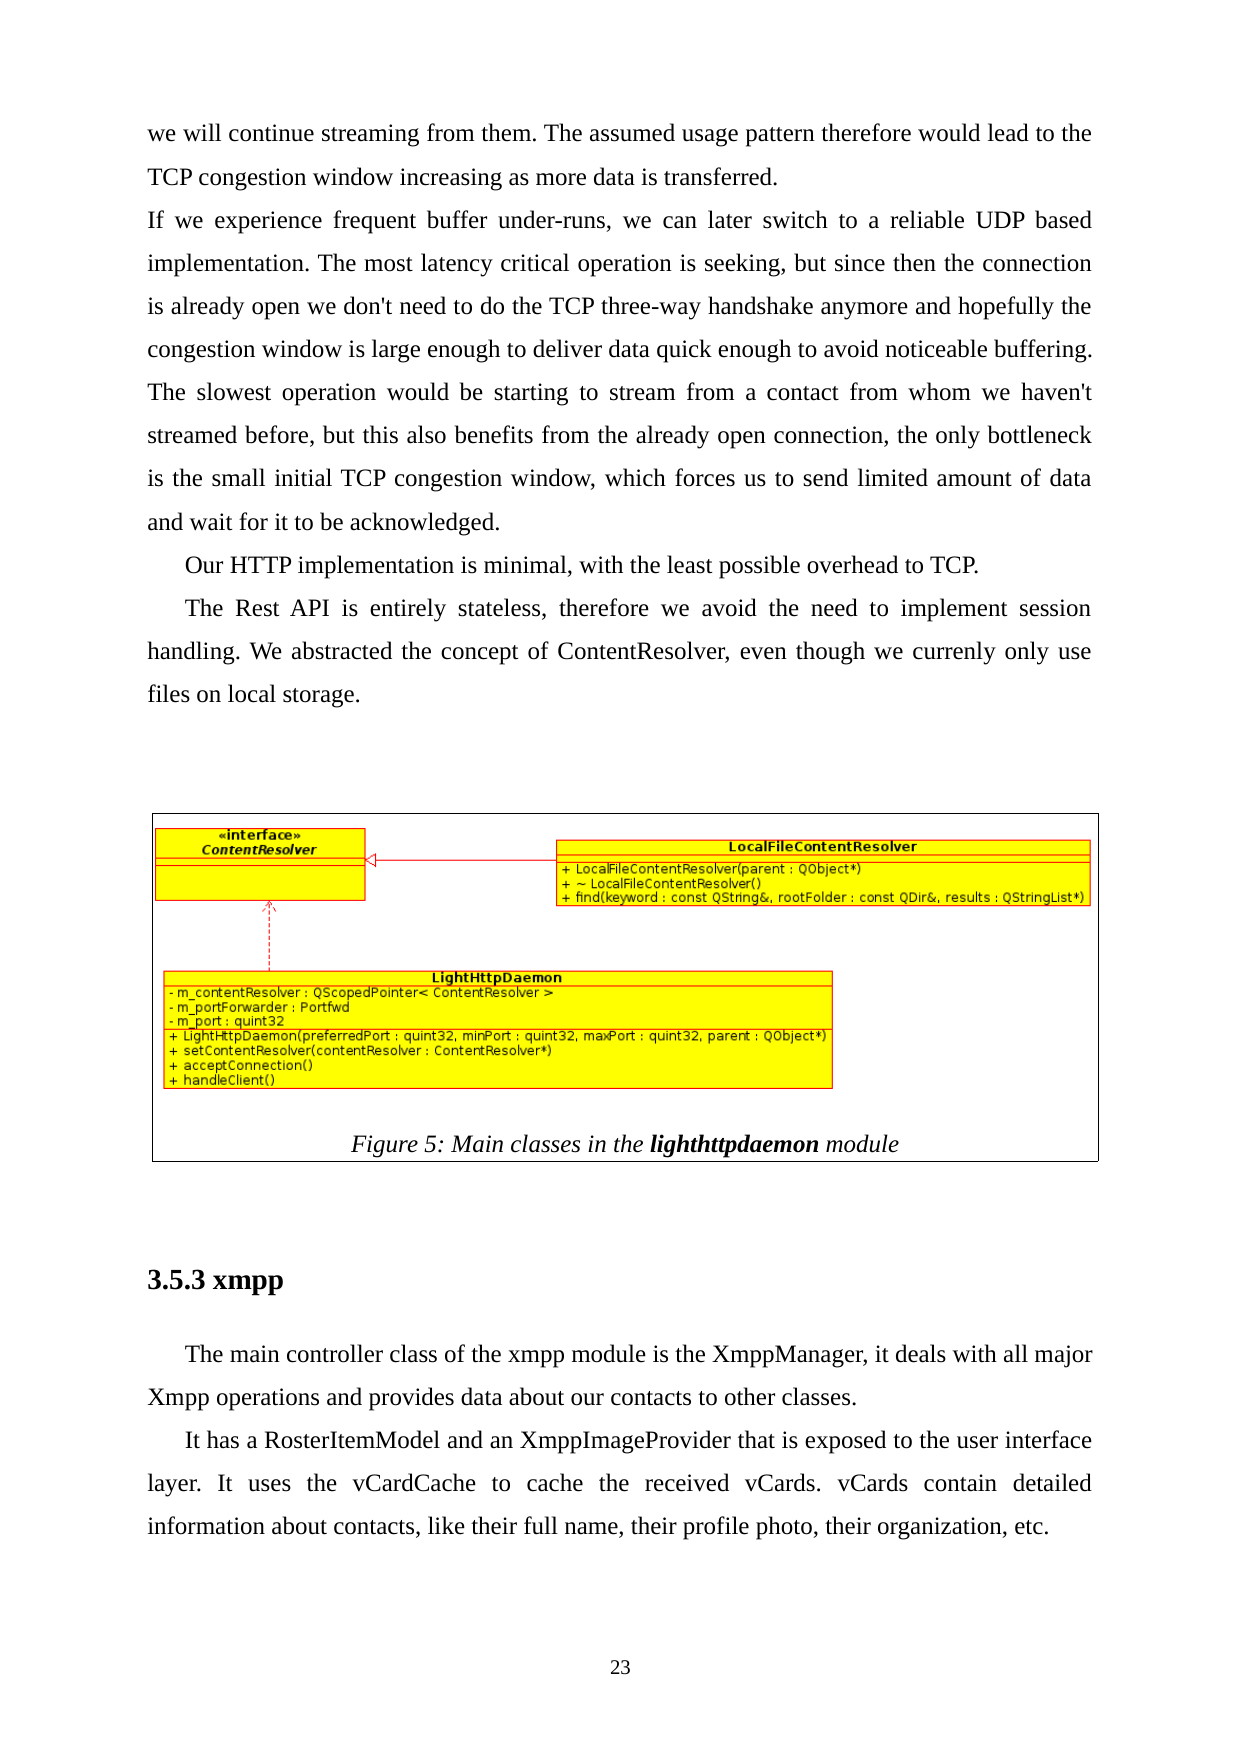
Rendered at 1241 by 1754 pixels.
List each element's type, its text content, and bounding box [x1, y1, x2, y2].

text Our HTTP implementation is minimal, with the least possible overhead to TCP. [147, 550, 1093, 578]
subtitle 3.5.3 xmpp [147, 1262, 1093, 1296]
picture [154, 828, 1095, 1089]
text Figure 5: Main classes in the lighthttpdaemon module [155, 1129, 1095, 1158]
text The slowest operation would be starting to stream from a contact from whom we haven't streamed before, but this also benefits from the already open connection, the only bottleneck is the small initial TCP congestion window, which forces us to send limited amount of data and wait for it to be acknowledged. [147, 377, 1093, 535]
text The main controller class of the xmpp module is the XmppManager, it deals with all major Xmpp operations and provides data about our contacts to other classes. [147, 1339, 1093, 1411]
text we will continue streaming from them. The assumed usage pattern therefore would lead to the TCP congestion window increasing as more data is transferred. [147, 118, 1093, 190]
text The Rest API is entirely stateless, therefore we avoid the need to implement session handling. We abstracted the concept of ContentResolver, even though we currenly only use files on local storage. [147, 593, 1093, 708]
text It has a RosterItemModel and an XmppImageProvider that is exposed to the user interface layer. It uses the vCardCache to cache the received vCards. vCards contain detailed information about contacts, like their full name, their profile photo, their organization, etc. [147, 1425, 1093, 1540]
text If we experience frequent buffer under-runs, we can later switch to a reliable UDP based implementation. The most latency critical operation is seeking, but since then the connection is already open we don't need to do the TCP three-way handshake anymore and hopefully the congestion window is large enough to deliver data quick enough to avoid noticeable buffering. [147, 205, 1093, 363]
